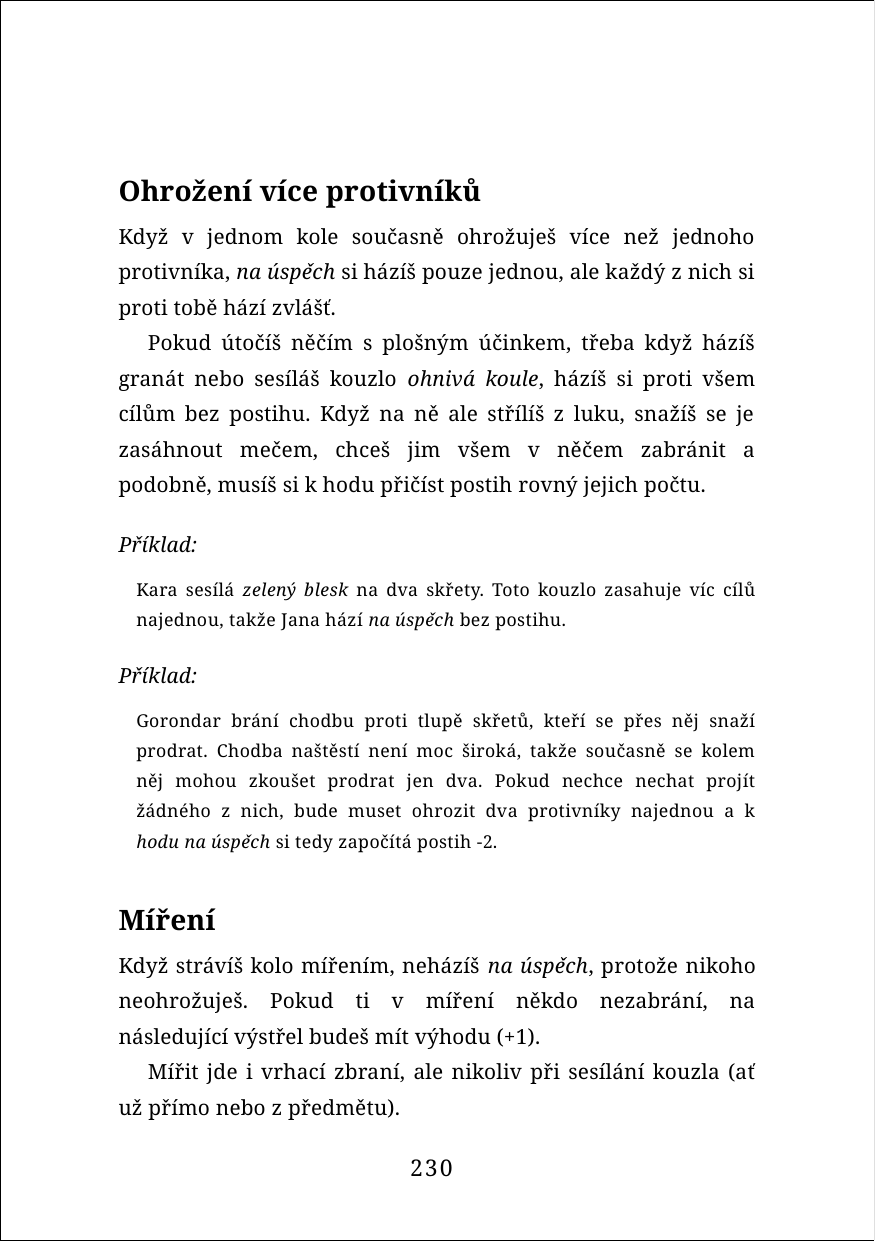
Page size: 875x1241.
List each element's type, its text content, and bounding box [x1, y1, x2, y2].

text Když strávíš kolo mířením, neházíš na úspěch, protože nikoho neohrožuješ. Pokud ti v míření někdo nezabrání, na následující výstřel budeš mít výhodu (+1). Mířit jde i vrhací zbraní, ale nikoliv při sesílání kouzla (ať už přímo nebo z předmětu). [118, 951, 756, 1121]
text Příklad: [118, 530, 756, 558]
text Gorondar brání chodbu proti tlupě skřetů, kteří se přes něj snaží prodrat. Chodba naštěstí není moc široká, takže současně se kolem něj mohou zkoušet prodrat jen dva. Pokud nechce nechat projít žádného z nich, bude muset ohrozit dva protivníky najednou a k hodu na úspěch si tedy započítá postih -2. [136, 708, 756, 853]
text Kara sesílá zelený blesk na dva skřety. Toto kouzlo zasahuje víc cílů najednou, takže Jana hází na úspěch bez postihu. [136, 577, 756, 631]
text Když v jednom kole současně ohrožuješ více než jednoho protivníka, na úspěch si házíš pouze jednou, ale každý z nich si proti tobě hází zvlášť. Pokud útočíš něčím s plošným účinkem, třeba když házíš granát nebo sesíláš kouzlo ohnivá koule, házíš si proti všem cílům bez postihu. Když na ně ale střílíš z luku, snažíš se je zasáhnout mečem, chceš jim všem v něčem zabránit a podobně, musíš si k hodu přičíst postih rovný jejich počtu. [118, 222, 756, 499]
text Příklad: [118, 661, 756, 689]
subtitle Míření [118, 901, 756, 939]
subtitle Ohrožení více protivníků [118, 172, 756, 210]
